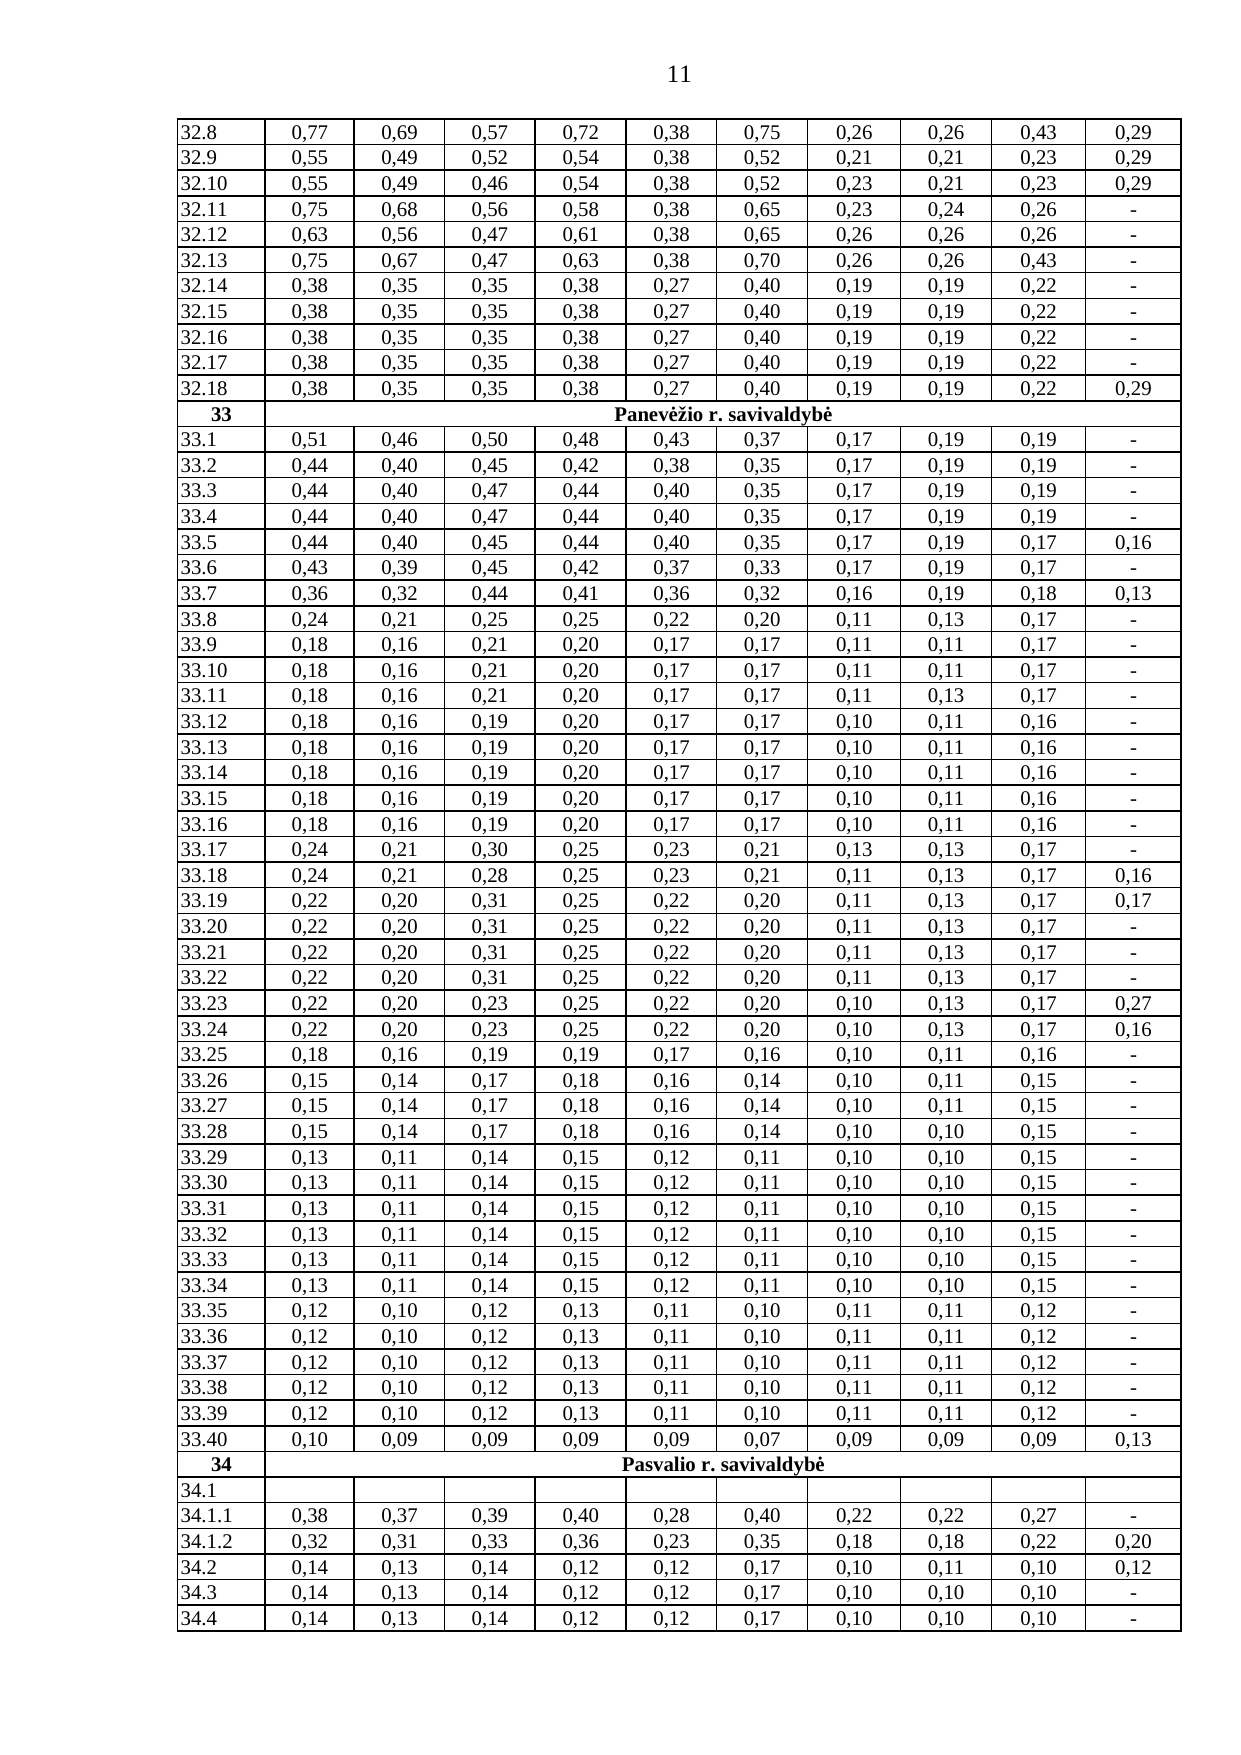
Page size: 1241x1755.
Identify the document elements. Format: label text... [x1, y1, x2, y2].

table_cell 33.37 [178, 1350, 264, 1374]
table_cell 0,11 [355, 1247, 444, 1271]
table_cell 0,16 [992, 709, 1085, 733]
table_cell - [1086, 299, 1180, 323]
table_cell 0,31 [445, 888, 534, 912]
table_cell 0,35 [445, 325, 534, 349]
table_cell 0,17 [445, 1068, 534, 1092]
table_cell 0,22 [627, 914, 716, 938]
table_cell 0,21 [355, 863, 444, 887]
table_cell 0,69 [355, 120, 444, 144]
table_cell 0,16 [355, 812, 444, 836]
table_cell 0,10 [901, 1273, 991, 1297]
table_cell 0,18 [901, 1529, 991, 1553]
table_cell 0,22 [901, 1503, 991, 1527]
table_cell 0,11 [355, 1273, 444, 1297]
table_cell 0,10 [808, 1017, 900, 1041]
table_cell 0,13 [901, 965, 991, 989]
table_cell 0,12 [266, 1324, 353, 1348]
table_cell 0,11 [355, 1196, 444, 1220]
table_cell - [1086, 504, 1180, 528]
table_cell Pasvalio r. savivaldybė [266, 1452, 1180, 1476]
table_cell 33.39 [178, 1401, 264, 1425]
table_cell 0,13 [901, 863, 991, 887]
table_cell 33.2 [178, 453, 264, 477]
table_cell 0,44 [266, 504, 353, 528]
table_cell 0,15 [992, 1170, 1085, 1194]
table_cell 33.11 [178, 683, 264, 707]
table_cell 0,12 [445, 1324, 534, 1348]
table_cell 0,11 [901, 1324, 991, 1348]
table_cell 33.12 [178, 709, 264, 733]
table_cell 33.1 [178, 427, 264, 451]
table_cell 0,12 [627, 1145, 716, 1169]
table_cell 0,11 [808, 1298, 900, 1322]
table_cell 0,11 [901, 1401, 991, 1425]
table_cell 33 [178, 402, 264, 426]
table_cell 0,20 [536, 735, 625, 759]
table_cell 0,11 [627, 1324, 716, 1348]
table_cell 0,10 [808, 709, 900, 733]
table_cell 0,19 [901, 581, 991, 605]
table_cell 0,16 [355, 658, 444, 682]
table_cell 0,16 [992, 760, 1085, 784]
table_cell 0,17 [627, 760, 716, 784]
table_cell 0,14 [445, 1222, 534, 1246]
table_cell 0,20 [717, 1017, 807, 1041]
table_cell 0,17 [992, 530, 1085, 554]
table_cell 0,17 [992, 863, 1085, 887]
table_cell 0,23 [627, 863, 716, 887]
table_cell 0,13 [901, 991, 991, 1015]
table_cell 0,12 [627, 1580, 716, 1604]
table_cell 0,13 [901, 607, 991, 631]
table_cell 33.21 [178, 940, 264, 964]
table_cell 0,14 [445, 1273, 534, 1297]
table_cell 33.4 [178, 504, 264, 528]
table_cell 0,48 [536, 427, 625, 451]
table_cell 0,13 [355, 1580, 444, 1604]
table_cell 0,10 [808, 1606, 900, 1630]
table_cell 0,16 [992, 786, 1085, 810]
table_cell 0,16 [627, 1093, 716, 1117]
table_cell 0,17 [992, 683, 1085, 707]
table_cell 33.34 [178, 1273, 264, 1297]
table_cell 0,38 [627, 222, 716, 246]
table_cell 0,28 [627, 1503, 716, 1527]
table_cell 0,47 [445, 248, 534, 272]
table_cell 0,22 [627, 965, 716, 989]
table_cell 0,42 [536, 555, 625, 579]
table_cell 0,31 [445, 940, 534, 964]
table_cell 0,20 [536, 658, 625, 682]
table_cell 33.29 [178, 1145, 264, 1169]
table_cell 0,17 [992, 940, 1085, 964]
table_cell 0,11 [627, 1375, 716, 1399]
table_cell - [1086, 555, 1180, 579]
table_cell 0,21 [717, 837, 807, 861]
table_cell 0,12 [627, 1273, 716, 1297]
table_cell 0,12 [627, 1196, 716, 1220]
table_cell 0,14 [717, 1119, 807, 1143]
table_cell 0,20 [717, 607, 807, 631]
table_cell 0,32 [355, 581, 444, 605]
table_cell - [1086, 1298, 1180, 1322]
table_cell 0,10 [717, 1298, 807, 1322]
table_cell 0,10 [901, 1119, 991, 1143]
table_cell 0,10 [992, 1606, 1085, 1630]
table_cell 0,32 [266, 1529, 353, 1553]
table_cell - [1086, 683, 1180, 707]
table_cell 0,38 [536, 273, 625, 297]
table_cell 0,12 [992, 1375, 1085, 1399]
table_cell 0,13 [536, 1375, 625, 1399]
table_cell 0,38 [627, 120, 716, 144]
table_cell - [1086, 1401, 1180, 1425]
table_cell 0,20 [717, 940, 807, 964]
table_cell - [1086, 1606, 1180, 1630]
table_cell 0,11 [717, 1273, 807, 1297]
table_cell 0,23 [627, 837, 716, 861]
table_cell 0,33 [717, 555, 807, 579]
table_cell 0,20 [717, 888, 807, 912]
table_cell - [1086, 1068, 1180, 1092]
table_cell 0,17 [717, 1555, 807, 1579]
table_cell 0,38 [266, 350, 353, 374]
table_cell 0,11 [901, 1555, 991, 1579]
table_cell 0,75 [266, 248, 353, 272]
table_cell 33.13 [178, 735, 264, 759]
table_cell 34 [178, 1452, 264, 1476]
table_cell 0,17 [808, 555, 900, 579]
table_cell 0,29 [1086, 376, 1180, 400]
table_cell 0,35 [445, 299, 534, 323]
table_cell 0,31 [445, 914, 534, 938]
table_cell 0,19 [901, 555, 991, 579]
table_cell 0,40 [627, 530, 716, 554]
table_cell 0,23 [808, 171, 900, 195]
table_cell 0,25 [536, 965, 625, 989]
table_cell 0,19 [901, 453, 991, 477]
table_cell 0,10 [808, 1222, 900, 1246]
table_cell 0,10 [808, 1196, 900, 1220]
table_cell 0,19 [445, 760, 534, 784]
table_cell 34.3 [178, 1580, 264, 1604]
table_cell 0,13 [808, 837, 900, 861]
table_cell 0,17 [992, 632, 1085, 656]
table_cell 0,12 [536, 1555, 625, 1579]
table_cell 0,39 [445, 1503, 534, 1527]
table_cell 0,10 [808, 1580, 900, 1604]
table_cell 0,18 [266, 786, 353, 810]
table_cell 0,36 [627, 581, 716, 605]
table_cell - [1086, 248, 1180, 272]
table_cell 0,22 [992, 350, 1085, 374]
table_cell 0,24 [901, 197, 991, 221]
table_cell - [1086, 914, 1180, 938]
table_cell 0,09 [901, 1427, 991, 1451]
table_cell 0,22 [627, 1017, 716, 1041]
table_cell 0,13 [355, 1606, 444, 1630]
table_cell 0,10 [901, 1580, 991, 1604]
table_cell 0,77 [266, 120, 353, 144]
table_cell 0,10 [355, 1401, 444, 1425]
table_cell 0,19 [536, 1042, 625, 1066]
table_cell 0,12 [536, 1606, 625, 1630]
table_cell - [1086, 1222, 1180, 1246]
table_cell 33.16 [178, 812, 264, 836]
table_cell 0,45 [445, 555, 534, 579]
table_cell 0,31 [355, 1529, 444, 1553]
table_cell 0,11 [717, 1247, 807, 1271]
table_cell - [1086, 658, 1180, 682]
table_cell 0,14 [355, 1093, 444, 1117]
table_cell - [1086, 478, 1180, 502]
table_cell 0,12 [445, 1401, 534, 1425]
table_cell - [1086, 1375, 1180, 1399]
table_cell 0,19 [901, 273, 991, 297]
table_cell 0,22 [627, 607, 716, 631]
table_cell 0,11 [901, 786, 991, 810]
table_cell 0,15 [536, 1145, 625, 1169]
table_cell 0,19 [445, 709, 534, 733]
table_cell 0,20 [355, 1017, 444, 1041]
table_cell 33.40 [178, 1427, 264, 1451]
table_cell 0,21 [355, 607, 444, 631]
table_cell 0,44 [266, 478, 353, 502]
table_cell [717, 1478, 807, 1502]
table_cell 0,35 [355, 325, 444, 349]
table_cell 0,21 [355, 837, 444, 861]
table_cell 0,22 [992, 376, 1085, 400]
table_cell 0,26 [992, 222, 1085, 246]
table_cell 0,18 [266, 760, 353, 784]
table_cell 0,17 [627, 709, 716, 733]
table_cell 0,14 [355, 1119, 444, 1143]
table_cell 0,13 [901, 837, 991, 861]
table_cell 0,11 [808, 1401, 900, 1425]
table_cell - [1086, 273, 1180, 297]
table_cell 0,11 [717, 1170, 807, 1194]
table_cell 0,46 [355, 427, 444, 451]
table_cell 0,16 [355, 709, 444, 733]
table_cell 0,15 [536, 1170, 625, 1194]
table_cell 0,65 [717, 197, 807, 221]
table_cell 34.1.2 [178, 1529, 264, 1553]
table_cell 0,20 [536, 812, 625, 836]
table_cell 0,25 [536, 837, 625, 861]
table_cell 0,18 [266, 632, 353, 656]
table_cell 0,72 [536, 120, 625, 144]
table_cell 0,16 [355, 735, 444, 759]
table_cell 0,07 [717, 1427, 807, 1451]
table_cell 0,10 [808, 735, 900, 759]
table_cell 33.31 [178, 1196, 264, 1220]
table_cell 0,10 [808, 1170, 900, 1194]
table_cell 0,11 [355, 1170, 444, 1194]
table_cell 0,25 [536, 1017, 625, 1041]
table_cell 0,22 [266, 991, 353, 1015]
table_cell 0,13 [1086, 1427, 1180, 1451]
table_cell 0,38 [536, 350, 625, 374]
table_cell 0,18 [266, 658, 353, 682]
table_cell 0,09 [808, 1427, 900, 1451]
table_cell 0,10 [355, 1375, 444, 1399]
table_cell 0,10 [808, 1119, 900, 1143]
table_cell 33.15 [178, 786, 264, 810]
table_cell 0,17 [992, 1017, 1085, 1041]
table_cell 0,27 [627, 299, 716, 323]
table_cell 0,12 [1086, 1555, 1180, 1579]
table_cell 0,44 [266, 453, 353, 477]
table_cell 0,24 [266, 863, 353, 887]
table_cell 0,13 [901, 914, 991, 938]
table_cell 0,12 [992, 1298, 1085, 1322]
table_cell 0,19 [808, 299, 900, 323]
table_cell 0,52 [717, 145, 807, 169]
table_cell [808, 1478, 900, 1502]
table_cell - [1086, 350, 1180, 374]
table_cell 0,28 [445, 863, 534, 887]
table_cell 32.10 [178, 171, 264, 195]
table_cell 0,38 [627, 171, 716, 195]
table_cell 0,75 [266, 197, 353, 221]
table_cell 0,19 [808, 325, 900, 349]
table_cell 0,20 [536, 632, 625, 656]
table_cell 0,40 [717, 299, 807, 323]
table_cell 0,22 [266, 940, 353, 964]
table_cell - [1086, 1503, 1180, 1527]
table_cell 0,10 [717, 1350, 807, 1374]
table_cell 0,18 [536, 1068, 625, 1092]
table_cell 0,10 [808, 1247, 900, 1271]
table_cell 32.13 [178, 248, 264, 272]
table_cell 0,15 [266, 1068, 353, 1092]
table_cell 0,25 [536, 991, 625, 1015]
table_cell 0,25 [536, 863, 625, 887]
table_cell 33.28 [178, 1119, 264, 1143]
table_cell 0,10 [992, 1555, 1085, 1579]
table_cell 0,24 [266, 607, 353, 631]
table_cell 0,44 [445, 581, 534, 605]
table_cell 0,12 [627, 1170, 716, 1194]
table_cell Panevėžio r. savivaldybė [266, 402, 1180, 426]
table_cell 0,23 [992, 145, 1085, 169]
table_cell 0,27 [627, 376, 716, 400]
table_cell 0,26 [901, 222, 991, 246]
table_cell 0,17 [808, 504, 900, 528]
table_cell 0,32 [717, 581, 807, 605]
table_cell 32.17 [178, 350, 264, 374]
table_cell 0,17 [627, 735, 716, 759]
table_cell 0,13 [536, 1324, 625, 1348]
table_cell [266, 1478, 353, 1502]
table_cell 0,09 [536, 1427, 625, 1451]
table_cell 34.1 [178, 1478, 264, 1502]
table_cell 0,22 [266, 965, 353, 989]
table_cell 0,16 [355, 760, 444, 784]
table_cell 0,09 [627, 1427, 716, 1451]
table_cell 0,20 [717, 914, 807, 938]
table_cell 0,15 [536, 1247, 625, 1271]
table_cell 0,11 [901, 1068, 991, 1092]
table_cell 0,13 [901, 683, 991, 707]
table_cell - [1086, 197, 1180, 221]
table_cell 0,10 [808, 1093, 900, 1117]
table_cell 0,35 [445, 376, 534, 400]
table_cell 0,10 [808, 1555, 900, 1579]
table_cell 0,40 [355, 504, 444, 528]
table_cell 0,14 [445, 1170, 534, 1194]
table_cell 0,56 [355, 222, 444, 246]
table_cell 0,21 [901, 145, 991, 169]
table_cell 0,15 [536, 1196, 625, 1220]
table_cell 0,15 [992, 1145, 1085, 1169]
table_cell 0,10 [901, 1170, 991, 1194]
table_cell 0,10 [808, 1145, 900, 1169]
table_cell 0,38 [266, 325, 353, 349]
table_cell 0,17 [717, 1580, 807, 1604]
table_cell 0,41 [536, 581, 625, 605]
table_cell 0,21 [901, 171, 991, 195]
table_cell 0,15 [992, 1093, 1085, 1117]
table_cell 33.24 [178, 1017, 264, 1041]
table_cell 0,22 [266, 914, 353, 938]
table_cell 0,17 [1086, 888, 1180, 912]
table_cell 33.30 [178, 1170, 264, 1194]
table_cell 0,17 [717, 735, 807, 759]
table_cell 0,10 [992, 1580, 1085, 1604]
table_cell 0,17 [808, 530, 900, 554]
table_cell 32.14 [178, 273, 264, 297]
table_cell 0,56 [445, 197, 534, 221]
table_cell [992, 1478, 1085, 1502]
table_cell 33.19 [178, 888, 264, 912]
table_cell 0,11 [808, 914, 900, 938]
table_cell 0,11 [808, 863, 900, 887]
table_cell 33.6 [178, 555, 264, 579]
table_cell 0,20 [355, 914, 444, 938]
table_cell 0,20 [355, 965, 444, 989]
table_cell 0,46 [445, 171, 534, 195]
table_cell 0,67 [355, 248, 444, 272]
table_cell 0,40 [355, 478, 444, 502]
table_cell 0,18 [536, 1093, 625, 1117]
table_cell 0,18 [266, 1042, 353, 1066]
table_cell 0,27 [1086, 991, 1180, 1015]
table_cell 33.8 [178, 607, 264, 631]
table_cell 0,13 [266, 1170, 353, 1194]
table_cell 33.38 [178, 1375, 264, 1399]
table_cell 0,27 [627, 350, 716, 374]
table_cell 0,26 [901, 248, 991, 272]
table_cell 0,11 [901, 735, 991, 759]
table_cell 0,09 [992, 1427, 1085, 1451]
table_cell 0,40 [355, 530, 444, 554]
table_cell 0,17 [808, 427, 900, 451]
table_cell 0,19 [992, 504, 1085, 528]
table_cell 0,14 [445, 1580, 534, 1604]
table_cell 0,40 [717, 325, 807, 349]
table_cell 0,38 [266, 299, 353, 323]
table_cell - [1086, 760, 1180, 784]
table_cell 0,38 [627, 453, 716, 477]
table_cell 0,35 [445, 350, 534, 374]
table_cell 0,25 [445, 607, 534, 631]
table_cell 0,20 [355, 888, 444, 912]
table_cell - [1086, 1196, 1180, 1220]
table_cell 0,12 [627, 1555, 716, 1579]
table_cell 0,51 [266, 427, 353, 451]
table_cell 0,44 [536, 530, 625, 554]
table_cell 0,19 [445, 735, 534, 759]
table_cell 0,11 [808, 965, 900, 989]
table_cell 0,10 [808, 991, 900, 1015]
table_cell 0,38 [627, 248, 716, 272]
table_cell 0,40 [627, 504, 716, 528]
table_cell 0,11 [717, 1145, 807, 1169]
table_cell 0,17 [627, 683, 716, 707]
table_cell 0,10 [266, 1427, 353, 1451]
table_cell 33.33 [178, 1247, 264, 1271]
table_cell 34.1.1 [178, 1503, 264, 1527]
table_cell 32.16 [178, 325, 264, 349]
table_cell 0,38 [536, 299, 625, 323]
table_cell 0,40 [355, 453, 444, 477]
table_cell 33.32 [178, 1222, 264, 1246]
table_cell 0,20 [355, 940, 444, 964]
table_cell 0,14 [445, 1247, 534, 1271]
table_cell 0,19 [445, 786, 534, 810]
table_cell 0,11 [355, 1145, 444, 1169]
table_cell - [1086, 1170, 1180, 1194]
table_cell 0,35 [355, 299, 444, 323]
table_cell - [1086, 940, 1180, 964]
table_cell 0,19 [992, 453, 1085, 477]
table_cell 0,13 [1086, 581, 1180, 605]
table_cell 0,10 [808, 1042, 900, 1066]
table_cell 0,17 [992, 555, 1085, 579]
table_cell 0,54 [536, 145, 625, 169]
table_cell 0,11 [355, 1222, 444, 1246]
table_cell 0,68 [355, 197, 444, 221]
table_cell 0,11 [717, 1196, 807, 1220]
table_cell 0,10 [355, 1324, 444, 1348]
table_cell 0,55 [266, 171, 353, 195]
table_cell 0,11 [901, 709, 991, 733]
table_cell 0,40 [717, 1503, 807, 1527]
table_cell 0,40 [627, 478, 716, 502]
table_cell 0,15 [266, 1093, 353, 1117]
table_cell 0,15 [992, 1222, 1085, 1246]
table_cell 32.15 [178, 299, 264, 323]
table_cell 0,36 [266, 581, 353, 605]
table_cell 0,29 [1086, 145, 1180, 169]
table_cell 0,30 [445, 837, 534, 861]
table_cell 0,21 [445, 658, 534, 682]
table_cell 0,35 [717, 453, 807, 477]
table_cell 0,18 [808, 1529, 900, 1553]
table_cell 0,12 [445, 1375, 534, 1399]
table_cell 0,16 [627, 1119, 716, 1143]
table_cell 0,20 [536, 709, 625, 733]
table_cell 0,10 [717, 1375, 807, 1399]
table_cell 0,26 [901, 120, 991, 144]
table_cell 0,19 [901, 530, 991, 554]
table_cell 0,26 [808, 248, 900, 272]
table_cell 33.3 [178, 478, 264, 502]
table_cell - [1086, 1350, 1180, 1374]
table_cell 0,58 [536, 197, 625, 221]
table_cell 0,12 [445, 1350, 534, 1374]
table_cell 0,22 [266, 888, 353, 912]
table_cell - [1086, 709, 1180, 733]
table_cell 0,11 [808, 1324, 900, 1348]
table_cell 0,35 [355, 273, 444, 297]
table_cell 0,17 [717, 1606, 807, 1630]
table_cell 32.18 [178, 376, 264, 400]
table_cell - [1086, 427, 1180, 451]
table_cell 0,44 [266, 530, 353, 554]
table_cell - [1086, 607, 1180, 631]
table_cell 0,11 [808, 632, 900, 656]
table_cell 0,35 [717, 504, 807, 528]
table_cell 0,14 [266, 1606, 353, 1630]
table_cell 0,15 [992, 1068, 1085, 1092]
table_cell 0,52 [717, 171, 807, 195]
table_cell 0,13 [536, 1298, 625, 1322]
table_cell 0,43 [627, 427, 716, 451]
table_cell 0,17 [445, 1093, 534, 1117]
table_cell 0,63 [266, 222, 353, 246]
table_cell 0,14 [445, 1555, 534, 1579]
table_cell 0,12 [445, 1298, 534, 1322]
table_cell 0,14 [445, 1196, 534, 1220]
table_cell 0,13 [266, 1247, 353, 1271]
table_cell 0,13 [536, 1401, 625, 1425]
table_cell 0,15 [992, 1196, 1085, 1220]
table_cell 0,19 [901, 299, 991, 323]
table_cell 0,11 [901, 1350, 991, 1374]
table_cell 0,35 [717, 530, 807, 554]
table_cell 0,35 [717, 478, 807, 502]
table_cell 33.25 [178, 1042, 264, 1066]
table_cell 0,24 [266, 837, 353, 861]
table_cell - [1086, 222, 1180, 246]
table_cell 0,13 [266, 1273, 353, 1297]
table_cell 0,10 [901, 1606, 991, 1630]
table_cell 0,17 [717, 760, 807, 784]
table_cell - [1086, 1247, 1180, 1271]
table_cell 0,11 [901, 760, 991, 784]
table_cell 0,43 [266, 555, 353, 579]
table_cell 0,44 [536, 478, 625, 502]
table_cell 0,27 [992, 1503, 1085, 1527]
table_cell 0,16 [992, 812, 1085, 836]
table_cell 0,16 [1086, 1017, 1180, 1041]
table_cell 32.8 [178, 120, 264, 144]
table_cell 0,22 [992, 299, 1085, 323]
table_cell 0,11 [808, 1375, 900, 1399]
table_cell 0,23 [808, 197, 900, 221]
table_cell [627, 1478, 716, 1502]
table_cell 0,12 [266, 1350, 353, 1374]
table_cell 0,12 [266, 1401, 353, 1425]
table_cell 0,39 [355, 555, 444, 579]
table_cell 0,14 [717, 1093, 807, 1117]
table_cell 0,75 [717, 120, 807, 144]
table_cell 0,27 [627, 273, 716, 297]
table_cell 0,12 [992, 1401, 1085, 1425]
table_cell 33.9 [178, 632, 264, 656]
table_cell 0,18 [266, 735, 353, 759]
table_cell 0,10 [717, 1324, 807, 1348]
table_cell - [1086, 812, 1180, 836]
table_cell 0,11 [627, 1350, 716, 1374]
table_cell 0,09 [445, 1427, 534, 1451]
table_cell 0,19 [901, 376, 991, 400]
table_cell 0,17 [992, 837, 1085, 861]
table_cell - [1086, 1119, 1180, 1143]
table_cell 0,50 [445, 427, 534, 451]
table_cell 0,14 [445, 1145, 534, 1169]
table_cell 33.23 [178, 991, 264, 1015]
table_cell 0,12 [627, 1247, 716, 1271]
table_cell 0,16 [1086, 863, 1180, 887]
table_cell 0,33 [445, 1529, 534, 1553]
table_cell 0,19 [445, 812, 534, 836]
table_cell 0,38 [266, 1503, 353, 1527]
table_cell 0,20 [355, 991, 444, 1015]
table_cell 0,10 [808, 786, 900, 810]
table_cell 0,16 [355, 632, 444, 656]
table_cell 0,17 [627, 658, 716, 682]
table_cell 33.5 [178, 530, 264, 554]
table_cell 33.17 [178, 837, 264, 861]
table_cell 0,12 [627, 1222, 716, 1246]
table_cell 0,37 [717, 427, 807, 451]
table_cell 0,16 [1086, 530, 1180, 554]
table_cell 0,61 [536, 222, 625, 246]
table_cell 0,18 [266, 812, 353, 836]
table_cell 0,11 [901, 658, 991, 682]
table_cell 0,19 [808, 350, 900, 374]
table_cell [901, 1478, 991, 1502]
table_cell 0,40 [717, 350, 807, 374]
table_cell - [1086, 1145, 1180, 1169]
table_cell [355, 1478, 444, 1502]
table_cell 0,40 [536, 1503, 625, 1527]
table_cell 0,11 [901, 632, 991, 656]
table_cell 32.12 [178, 222, 264, 246]
table_cell 34.2 [178, 1555, 264, 1579]
table_cell 33.10 [178, 658, 264, 682]
table_cell 0,25 [536, 607, 625, 631]
table_cell 0,36 [536, 1529, 625, 1553]
table_cell 0,17 [992, 965, 1085, 989]
table_cell 33.36 [178, 1324, 264, 1348]
table_cell 0,13 [266, 1196, 353, 1220]
table_cell 0,12 [992, 1324, 1085, 1348]
table_cell [1086, 1478, 1180, 1502]
table_cell 0,19 [901, 427, 991, 451]
table_cell 0,11 [901, 1042, 991, 1066]
table_cell 0,11 [808, 888, 900, 912]
table_cell 0,16 [355, 1042, 444, 1066]
table_cell 0,17 [717, 786, 807, 810]
table_cell 0,12 [266, 1298, 353, 1322]
table_cell 0,21 [808, 145, 900, 169]
table_cell 0,17 [992, 914, 1085, 938]
table_cell 0,17 [992, 658, 1085, 682]
table_cell 0,21 [717, 863, 807, 887]
table_cell 0,55 [266, 145, 353, 169]
table_cell 0,29 [1086, 171, 1180, 195]
table_cell 0,63 [536, 248, 625, 272]
table_cell 0,47 [445, 504, 534, 528]
table_cell 0,10 [901, 1196, 991, 1220]
table_cell [536, 1478, 625, 1502]
table_cell 0,19 [901, 350, 991, 374]
table_cell 33.27 [178, 1093, 264, 1117]
table_cell 0,20 [536, 786, 625, 810]
table_cell 33.35 [178, 1298, 264, 1322]
table_cell 0,22 [808, 1503, 900, 1527]
table_cell 0,17 [992, 991, 1085, 1015]
table_cell 33.18 [178, 863, 264, 887]
table_cell 0,35 [355, 376, 444, 400]
table_cell 0,11 [717, 1222, 807, 1246]
table_cell 0,49 [355, 145, 444, 169]
table_cell 0,17 [627, 812, 716, 836]
table_cell 0,17 [445, 1119, 534, 1143]
table_cell 0,25 [536, 940, 625, 964]
table_cell 0,10 [901, 1145, 991, 1169]
table_cell 0,11 [901, 812, 991, 836]
table_cell 0,12 [536, 1580, 625, 1604]
table_cell 0,54 [536, 171, 625, 195]
table_cell 0,26 [808, 222, 900, 246]
table_cell 0,10 [355, 1298, 444, 1322]
table_cell 0,11 [901, 1093, 991, 1117]
table_cell 0,21 [445, 632, 534, 656]
table_cell 0,23 [445, 991, 534, 1015]
table_cell 0,17 [992, 888, 1085, 912]
table_cell 0,11 [808, 607, 900, 631]
table_cell 0,11 [808, 658, 900, 682]
table_cell 0,42 [536, 453, 625, 477]
table_cell 0,16 [992, 1042, 1085, 1066]
table_cell 0,38 [536, 376, 625, 400]
table_cell 0,19 [992, 478, 1085, 502]
table_cell 34.4 [178, 1606, 264, 1630]
table_cell 33.20 [178, 914, 264, 938]
table_cell 0,23 [992, 171, 1085, 195]
table_cell 0,19 [808, 376, 900, 400]
table_cell [445, 1478, 534, 1502]
table_cell 0,10 [808, 760, 900, 784]
table_cell 0,17 [717, 812, 807, 836]
table_cell 0,13 [536, 1350, 625, 1374]
table_cell 0,16 [808, 581, 900, 605]
table_cell 0,13 [266, 1145, 353, 1169]
table_cell 0,16 [355, 683, 444, 707]
table_cell 0,22 [266, 1017, 353, 1041]
table_cell 0,11 [808, 683, 900, 707]
table_cell - [1086, 786, 1180, 810]
table_cell 0,19 [901, 478, 991, 502]
table_cell 0,38 [627, 197, 716, 221]
table_cell 0,18 [536, 1119, 625, 1143]
table_cell 0,31 [445, 965, 534, 989]
table_cell 0,49 [355, 171, 444, 195]
table_cell 0,14 [355, 1068, 444, 1092]
table_cell 0,12 [266, 1375, 353, 1399]
table_cell 33.14 [178, 760, 264, 784]
table_cell 0,10 [808, 1273, 900, 1297]
table_cell 0,20 [717, 991, 807, 1015]
table_cell 0,45 [445, 530, 534, 554]
table_cell 0,26 [992, 197, 1085, 221]
table_cell 0,11 [627, 1401, 716, 1425]
table_cell 0,23 [627, 1529, 716, 1553]
table_cell 0,20 [536, 760, 625, 784]
table_cell 0,35 [717, 1529, 807, 1553]
table_cell 0,44 [536, 504, 625, 528]
table_cell 0,19 [445, 1042, 534, 1066]
table_cell 33.22 [178, 965, 264, 989]
table_cell 0,22 [627, 991, 716, 1015]
table_cell 0,09 [355, 1427, 444, 1451]
table_cell 0,20 [717, 965, 807, 989]
table_cell 0,17 [627, 632, 716, 656]
table_cell 0,35 [355, 350, 444, 374]
table_cell 0,22 [992, 325, 1085, 349]
table_cell 0,19 [901, 325, 991, 349]
table_cell 0,14 [266, 1555, 353, 1579]
table_cell 0,17 [808, 453, 900, 477]
table_cell 0,38 [627, 145, 716, 169]
table_cell 0,17 [627, 1042, 716, 1066]
table_cell 32.11 [178, 197, 264, 221]
table_cell 0,38 [266, 273, 353, 297]
table_cell 0,15 [536, 1273, 625, 1297]
table_cell 0,18 [992, 581, 1085, 605]
table_cell 0,22 [992, 1529, 1085, 1553]
table_cell 0,22 [992, 273, 1085, 297]
table_cell 0,10 [808, 812, 900, 836]
table_cell 0,19 [808, 273, 900, 297]
table_cell 0,10 [808, 1068, 900, 1092]
table_cell 0,37 [355, 1503, 444, 1527]
table_cell 0,13 [901, 888, 991, 912]
table_cell - [1086, 735, 1180, 759]
table_cell 0,11 [627, 1298, 716, 1322]
table_cell 0,15 [992, 1247, 1085, 1271]
table_cell 0,10 [717, 1401, 807, 1425]
table_cell 0,47 [445, 222, 534, 246]
table_cell 0,15 [992, 1273, 1085, 1297]
table_cell 0,23 [445, 1017, 534, 1041]
table_cell 0,40 [717, 376, 807, 400]
table_cell 0,20 [536, 683, 625, 707]
table_cell 0,20 [1086, 1529, 1180, 1553]
table_cell 0,16 [627, 1068, 716, 1092]
table_cell 0,57 [445, 120, 534, 144]
table_cell 0,11 [808, 940, 900, 964]
table_cell 0,15 [992, 1119, 1085, 1143]
table_cell 0,38 [536, 325, 625, 349]
table_cell 0,35 [445, 273, 534, 297]
table_cell - [1086, 453, 1180, 477]
table_cell 0,16 [992, 735, 1085, 759]
table_cell 0,16 [355, 786, 444, 810]
table_cell 0,37 [627, 555, 716, 579]
table_cell 0,13 [901, 1017, 991, 1041]
table_cell - [1086, 1093, 1180, 1117]
table_cell 0,19 [901, 504, 991, 528]
table_cell 0,47 [445, 478, 534, 502]
table_cell 0,13 [266, 1222, 353, 1246]
table_cell 0,11 [901, 1375, 991, 1399]
table_cell 0,29 [1086, 120, 1180, 144]
table_cell 0,15 [266, 1119, 353, 1143]
table_cell 0,17 [627, 786, 716, 810]
table_cell 0,17 [717, 709, 807, 733]
table_cell - [1086, 1324, 1180, 1348]
table_cell - [1086, 965, 1180, 989]
table_cell 0,38 [266, 376, 353, 400]
table_cell 0,13 [901, 940, 991, 964]
table_cell - [1086, 1042, 1180, 1066]
table_cell 0,18 [266, 683, 353, 707]
table_cell 0,52 [445, 145, 534, 169]
table_cell 0,14 [445, 1606, 534, 1630]
table_cell 0,15 [536, 1222, 625, 1246]
table_cell 33.7 [178, 581, 264, 605]
table_cell 0,16 [717, 1042, 807, 1066]
table_cell 0,17 [717, 632, 807, 656]
table_cell 0,45 [445, 453, 534, 477]
table_cell 0,11 [901, 1298, 991, 1322]
table_cell 33.26 [178, 1068, 264, 1092]
table_cell - [1086, 632, 1180, 656]
table_cell - [1086, 837, 1180, 861]
table_cell 0,17 [717, 683, 807, 707]
table_cell 0,26 [808, 120, 900, 144]
table_cell 0,43 [992, 248, 1085, 272]
table_cell 0,25 [536, 914, 625, 938]
table_cell 0,17 [808, 478, 900, 502]
table_cell 0,25 [536, 888, 625, 912]
table_cell 0,21 [445, 683, 534, 707]
table_cell - [1086, 325, 1180, 349]
table_cell 0,19 [992, 427, 1085, 451]
table_cell 0,12 [627, 1606, 716, 1630]
table_cell - [1086, 1580, 1180, 1604]
table_cell 0,10 [901, 1247, 991, 1271]
table_cell - [1086, 1273, 1180, 1297]
table_cell 0,43 [992, 120, 1085, 144]
table_cell 0,27 [627, 325, 716, 349]
table_cell 0,70 [717, 248, 807, 272]
table_cell 0,22 [627, 888, 716, 912]
table_cell 0,14 [266, 1580, 353, 1604]
table_cell 0,11 [808, 1350, 900, 1374]
table_cell 0,40 [717, 273, 807, 297]
table_cell 32.9 [178, 145, 264, 169]
table_cell 0,12 [992, 1350, 1085, 1374]
table_cell 0,17 [992, 607, 1085, 631]
table_cell 0,65 [717, 222, 807, 246]
table_cell 0,14 [717, 1068, 807, 1092]
table_cell 0,17 [717, 658, 807, 682]
table_cell 0,10 [355, 1350, 444, 1374]
table_cell 0,10 [901, 1222, 991, 1246]
table_cell 0,22 [627, 940, 716, 964]
table_cell 0,18 [266, 709, 353, 733]
table_cell 0,13 [355, 1555, 444, 1579]
